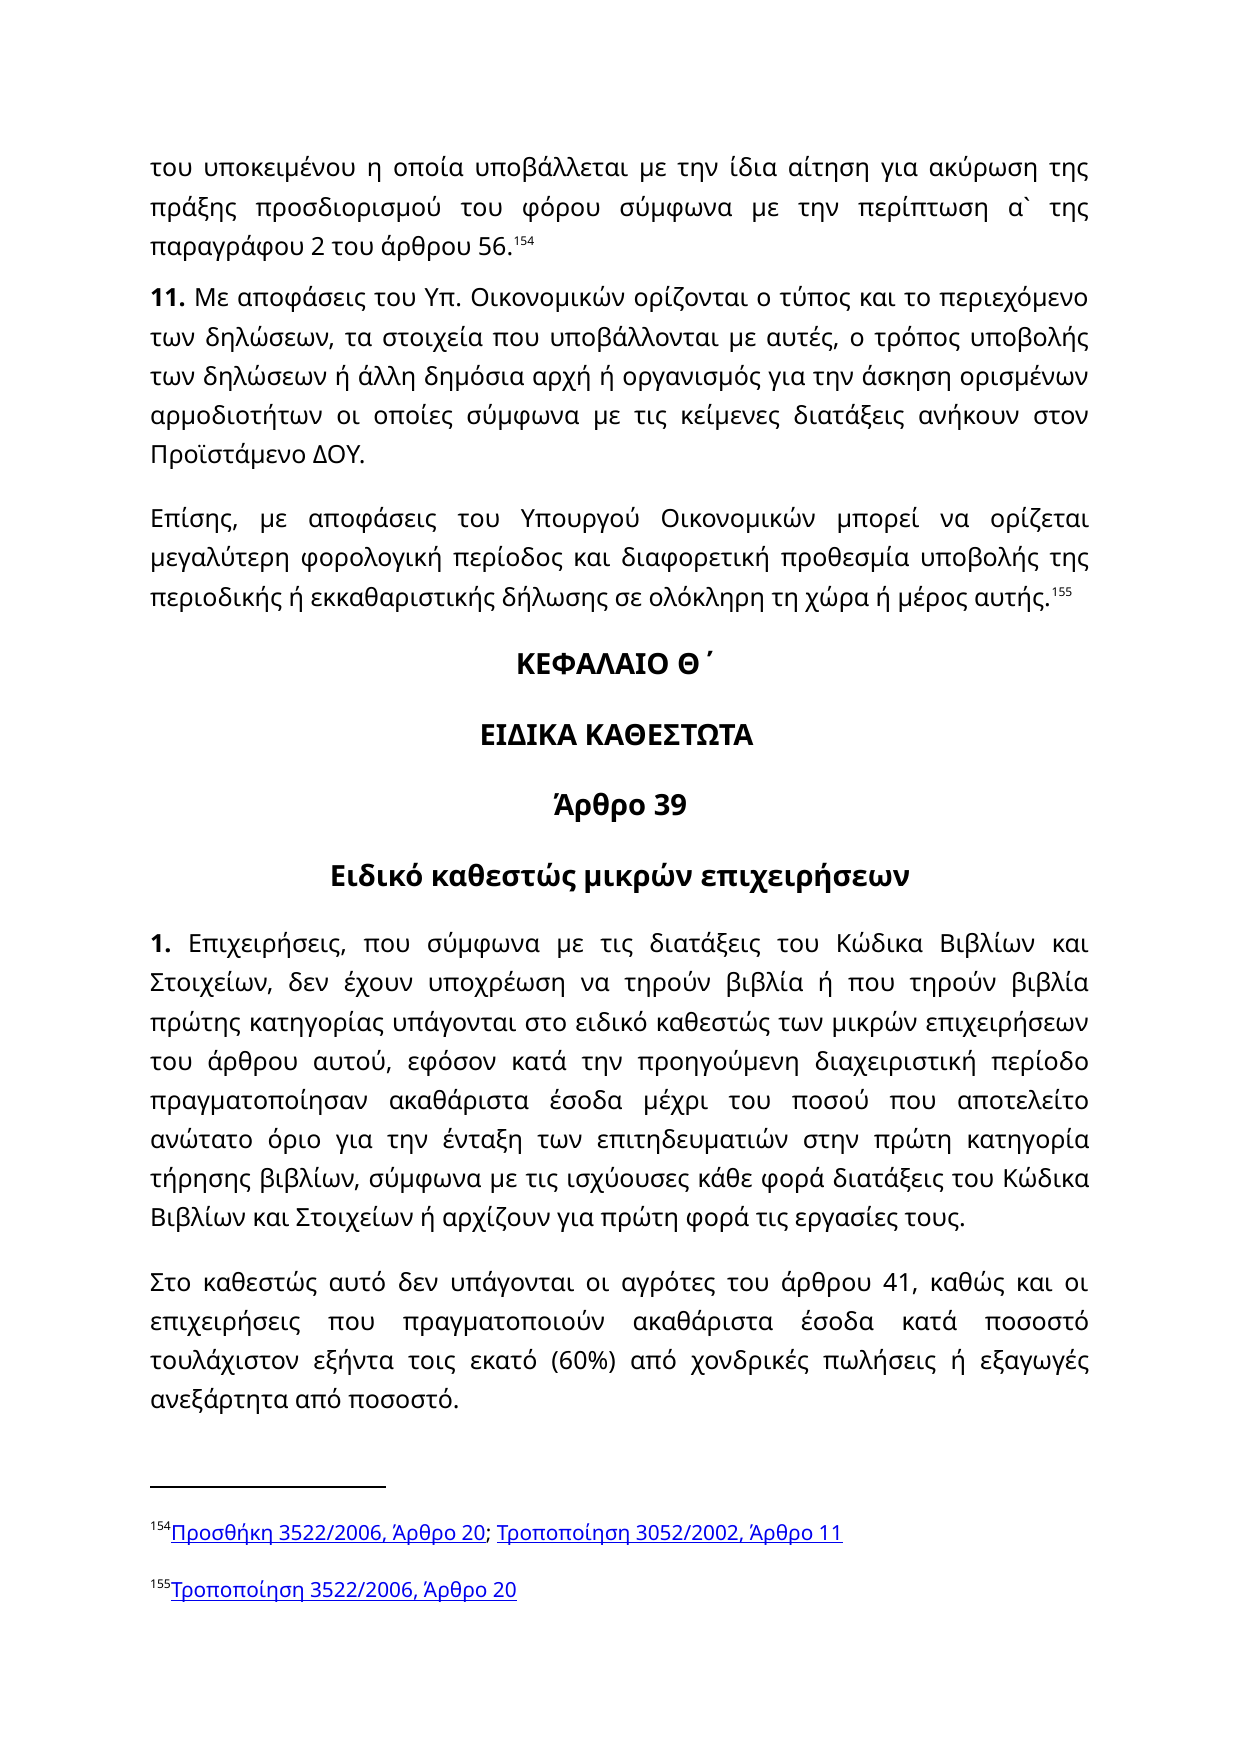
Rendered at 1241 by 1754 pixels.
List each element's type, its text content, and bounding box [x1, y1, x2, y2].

text 11. Με αποφάσεις του Υπ. Οικονομικών ορίζονται ο τύπος και το περιεχόμενο των δηλώσεων, τα στοιχεία που υποβάλλονται με αυτές, ο τρόπος υποβολής των δηλώσεων ή άλλη δημόσια αρχή ή οργανισμός για την άσκηση ορισμένων αρμοδιοτήτων οι οποίες σύμφωνα με τις κείμενες διατάξεις ανήκουν στον Προϊστάμενο ΔΟΥ. [150, 280, 1090, 471]
subtitle Άρθρο 39 [150, 784, 1090, 824]
text του υποκειμένου η οποία υποβάλλεται με την ίδια αίτηση για ακύρωση της πράξης προσδιορισμού του φόρου σύμφωνα με την περίπτωση α` της παραγράφου 2 του άρθρου 56. [150, 150, 1090, 262]
text Επίσης, με αποφάσεις του Υπουργού Οικονομικών μπορεί να ορίζεται μεγαλύτερη φορολογική περίοδος και διαφορετική προθεσμία υποβολής της περιοδικής ή εκκαθαριστικής δήλωσης σε ολόκληρη τη χώρα ή μέρος αυτής. [150, 501, 1090, 613]
subtitle ΚΕΦΑΛΑΙΟ Θ΄ [150, 643, 1090, 683]
subtitle Ειδικό καθεστώς μικρών επιχειρήσεων [150, 855, 1090, 895]
text Τροποποίηση 3522/2006, Άρθρο 20 [150, 1576, 1090, 1604]
text Προσθήκη 3522/2006, Άρθρο 20; Τροποποίηση 3052/2002, Άρθρο 11 [150, 1518, 1090, 1546]
subtitle ΕΙΔΙΚΑ ΚΑΘΕΣΤΩΤΑ [150, 714, 1090, 754]
text 1. Επιχειρήσεις, που σύμφωνα με τις διατάξεις του Κώδικα Βιβλίων και Στοιχείων, δεν έχουν υποχρέωση να τηρούν βιβλία ή που τηρούν βιβλία πρώτης κατηγορίας υπάγονται στο ειδικό καθεστώς των μικρών επιχειρήσεων του άρθρου αυτού, εφόσον κατά την προηγούμενη διαχειριστική περίοδο πραγματοποίησαν ακαθάριστα έσοδα μέχρι του ποσού που αποτελείτο ανώτατο όριο για την ένταξη των επιτηδευματιών στην πρώτη κατηγορία τήρησης βιβλίων, σύμφωνα με τις ισχύουσες κάθε φορά διατάξεις του Κώδικα Βιβλίων και Στοιχείων ή αρχίζουν για πρώτη φορά τις εργασίες τους. [150, 926, 1090, 1234]
text Στο καθεστώς αυτό δεν υπάγονται οι αγρότες του άρθρου 41, καθώς και οι επιχειρήσεις που πραγματοποιούν ακαθάριστα έσοδα κατά ποσοστό τουλάχιστον εξήντα τοις εκατό (60%) από χονδρικές πωλήσεις ή εξαγωγές ανεξάρτητα από ποσοστό. [150, 1264, 1090, 1416]
